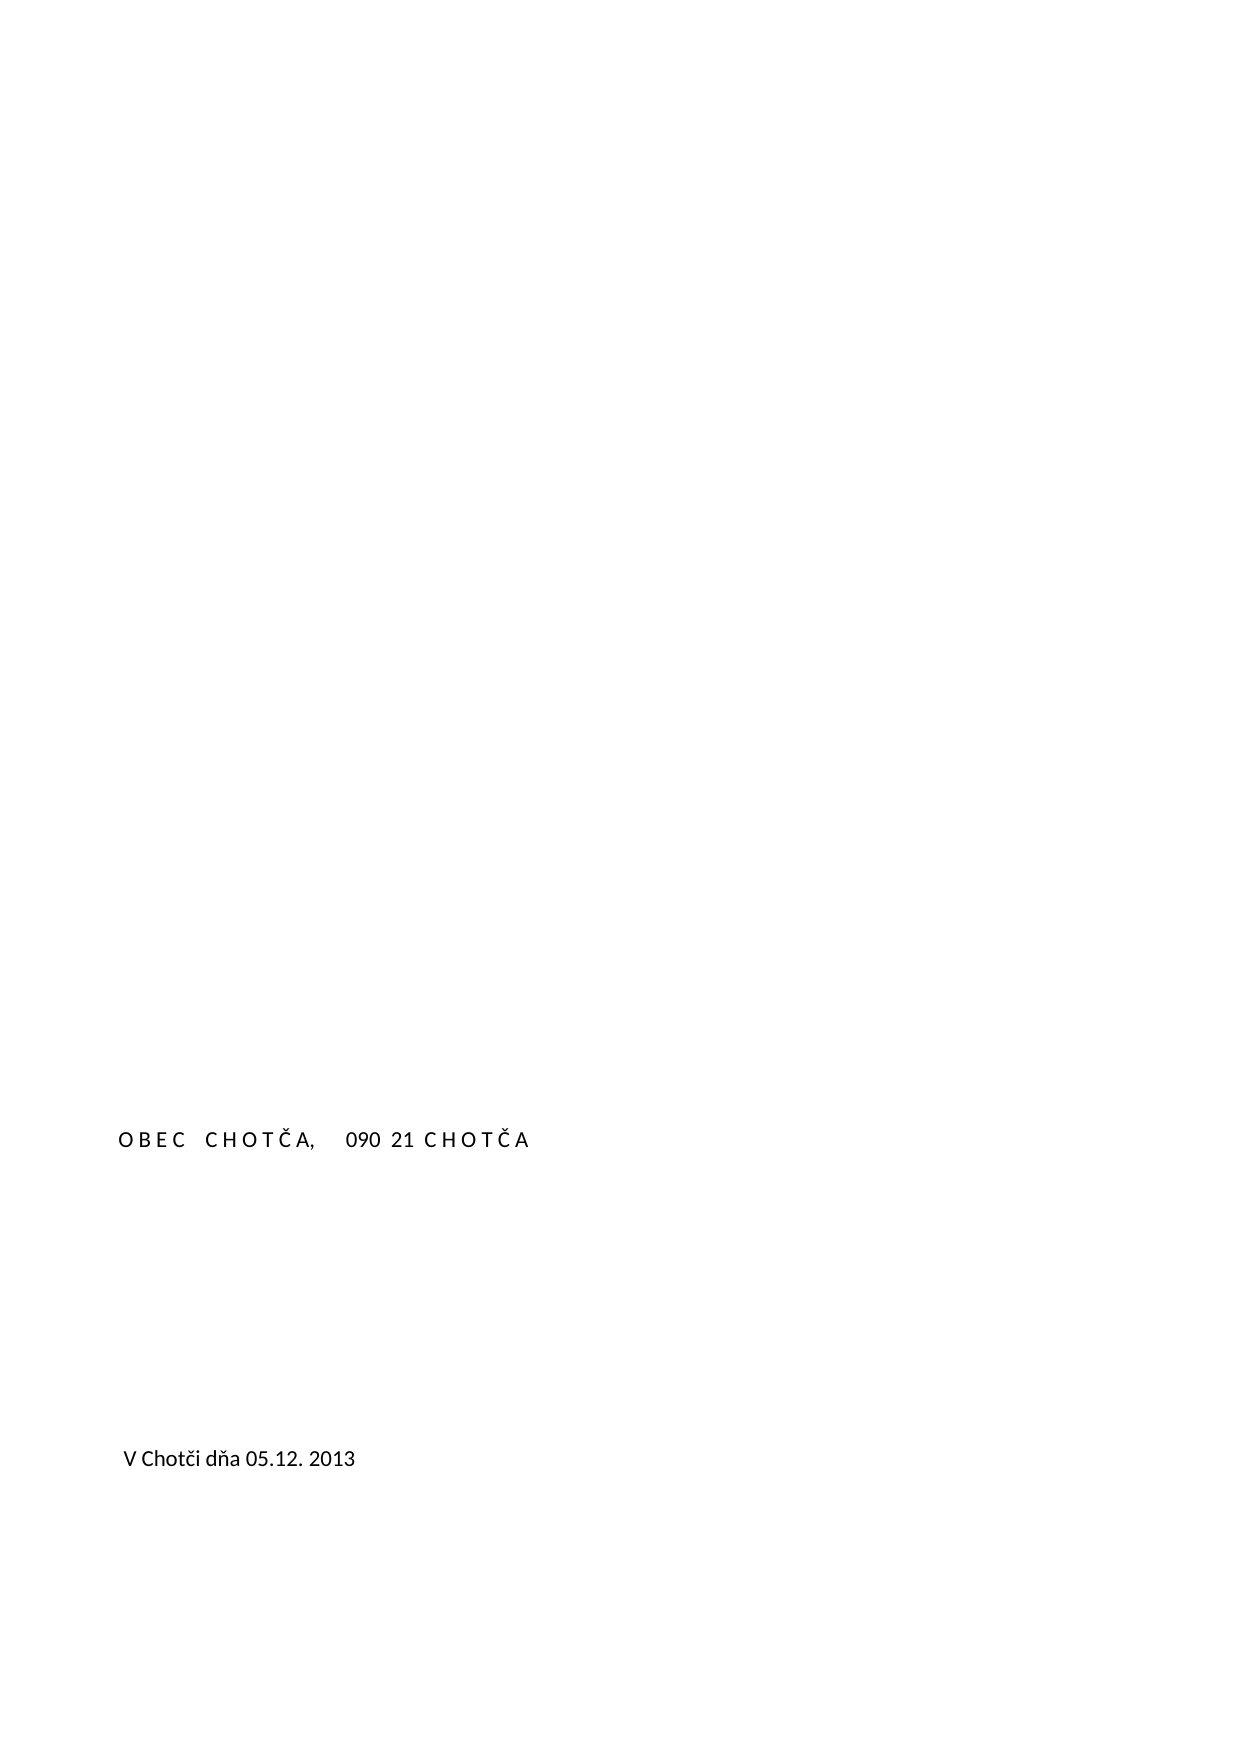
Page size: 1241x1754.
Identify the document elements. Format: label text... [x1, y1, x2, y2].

text O B E C C H O T Č A, 090 21 C H O T Č A [118, 1126, 1122, 1153]
text V Chotči dňa 05.12. 2013 [118, 1444, 1122, 1472]
